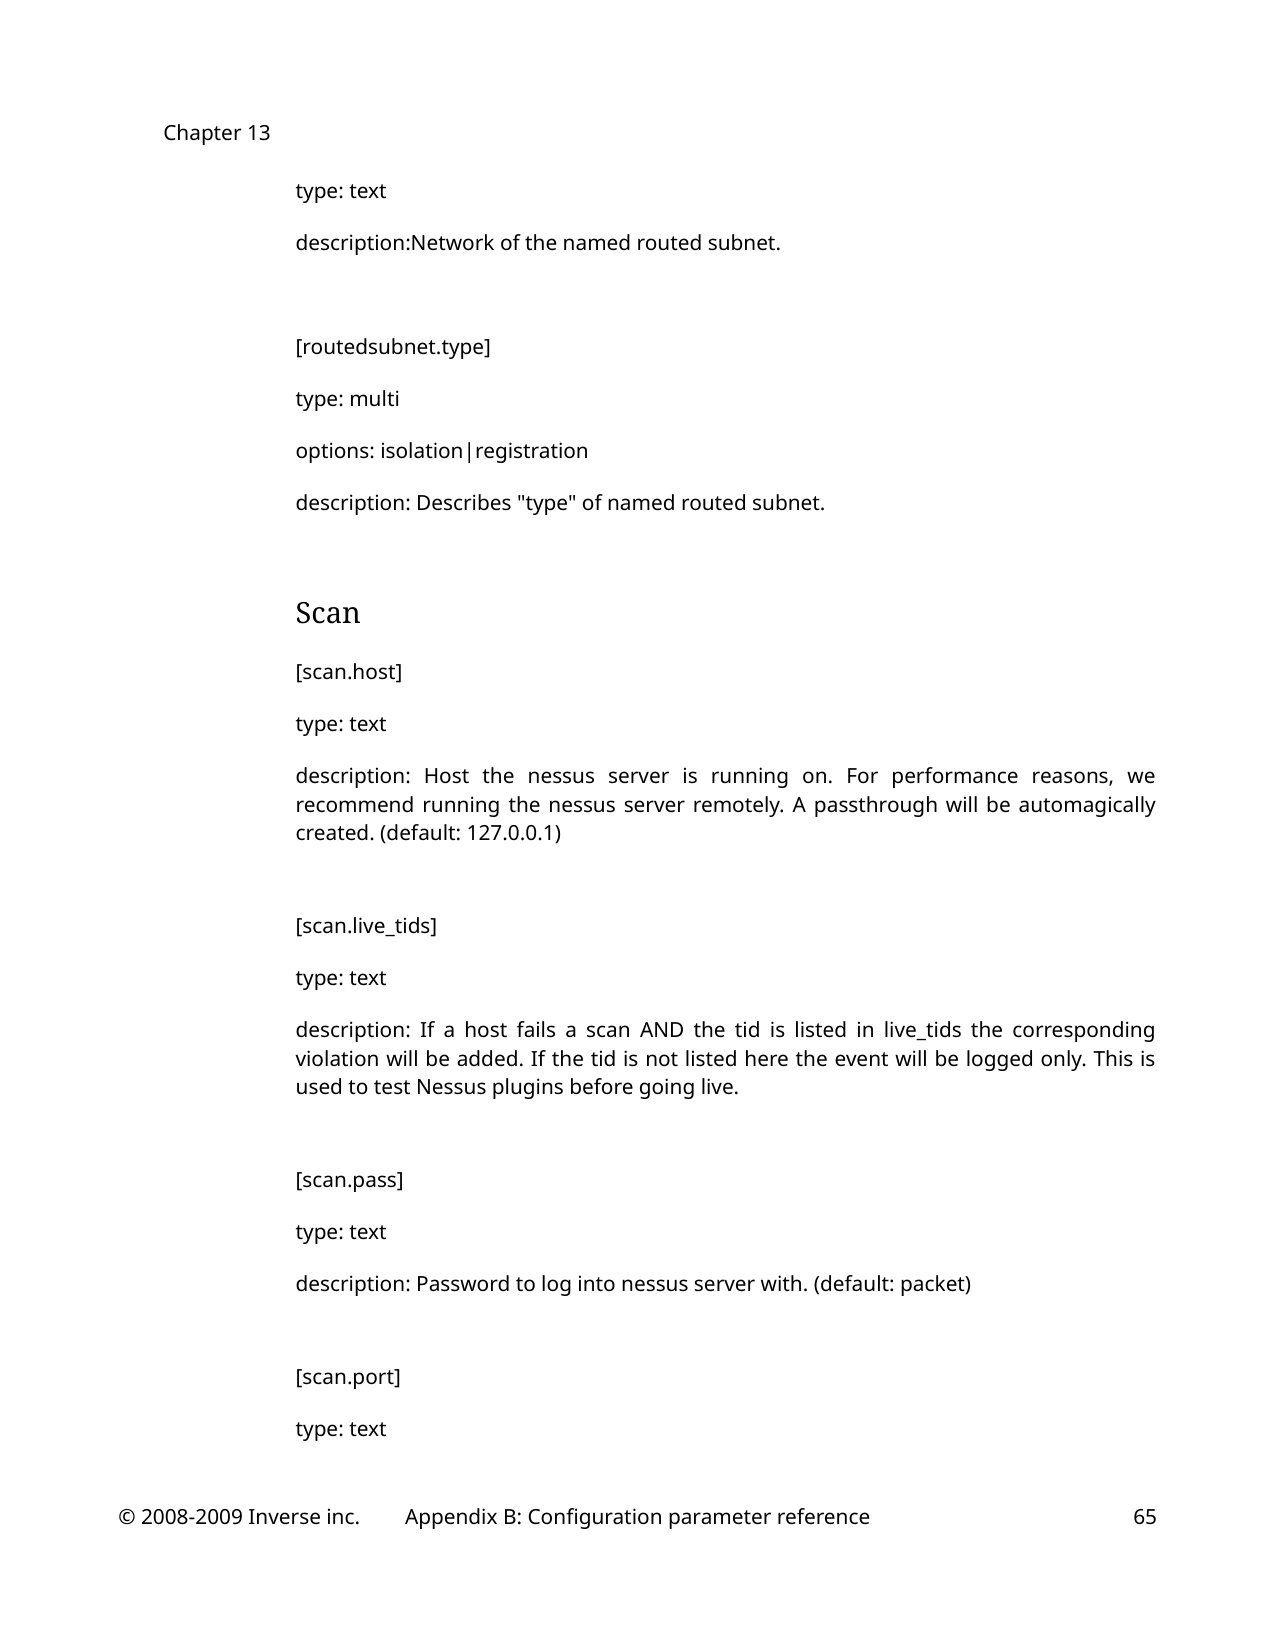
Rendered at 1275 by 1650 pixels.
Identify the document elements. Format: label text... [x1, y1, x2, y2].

text options: isolation|registration [295, 436, 1157, 465]
text type: text [295, 1414, 1157, 1443]
text type: text [295, 176, 1157, 204]
text type: text [295, 1217, 1157, 1246]
text description: Describes "type" of named routed subnet. [295, 488, 1157, 517]
text [scan.port] [295, 1362, 1157, 1391]
text type: text [295, 963, 1157, 992]
text description:Network of the named routed subnet. [295, 228, 1157, 257]
text description: Host the nessus server is running on. For performance reasons, we recommend running the nessus server remotely. A passthrough will be automagically created. (default: 127.0.0.1) [295, 761, 1157, 847]
text type: text [295, 709, 1157, 738]
text [scan.live_tids] [295, 911, 1157, 940]
text [scan.pass] [295, 1165, 1157, 1194]
text [routedsubnet.type] [295, 332, 1157, 361]
text type: multi [295, 384, 1157, 413]
text [scan.host] [295, 657, 1157, 686]
subtitle Scan [295, 593, 1157, 632]
text description: If a host fails a scan AND the tid is listed in live_tids the corresponding violation will be added. If the tid is not listed here the event will be logged only. This is used to test Nessus plugins before going live. [295, 1015, 1157, 1101]
text description: Password to log into nessus server with. (default: packet) [295, 1269, 1157, 1298]
